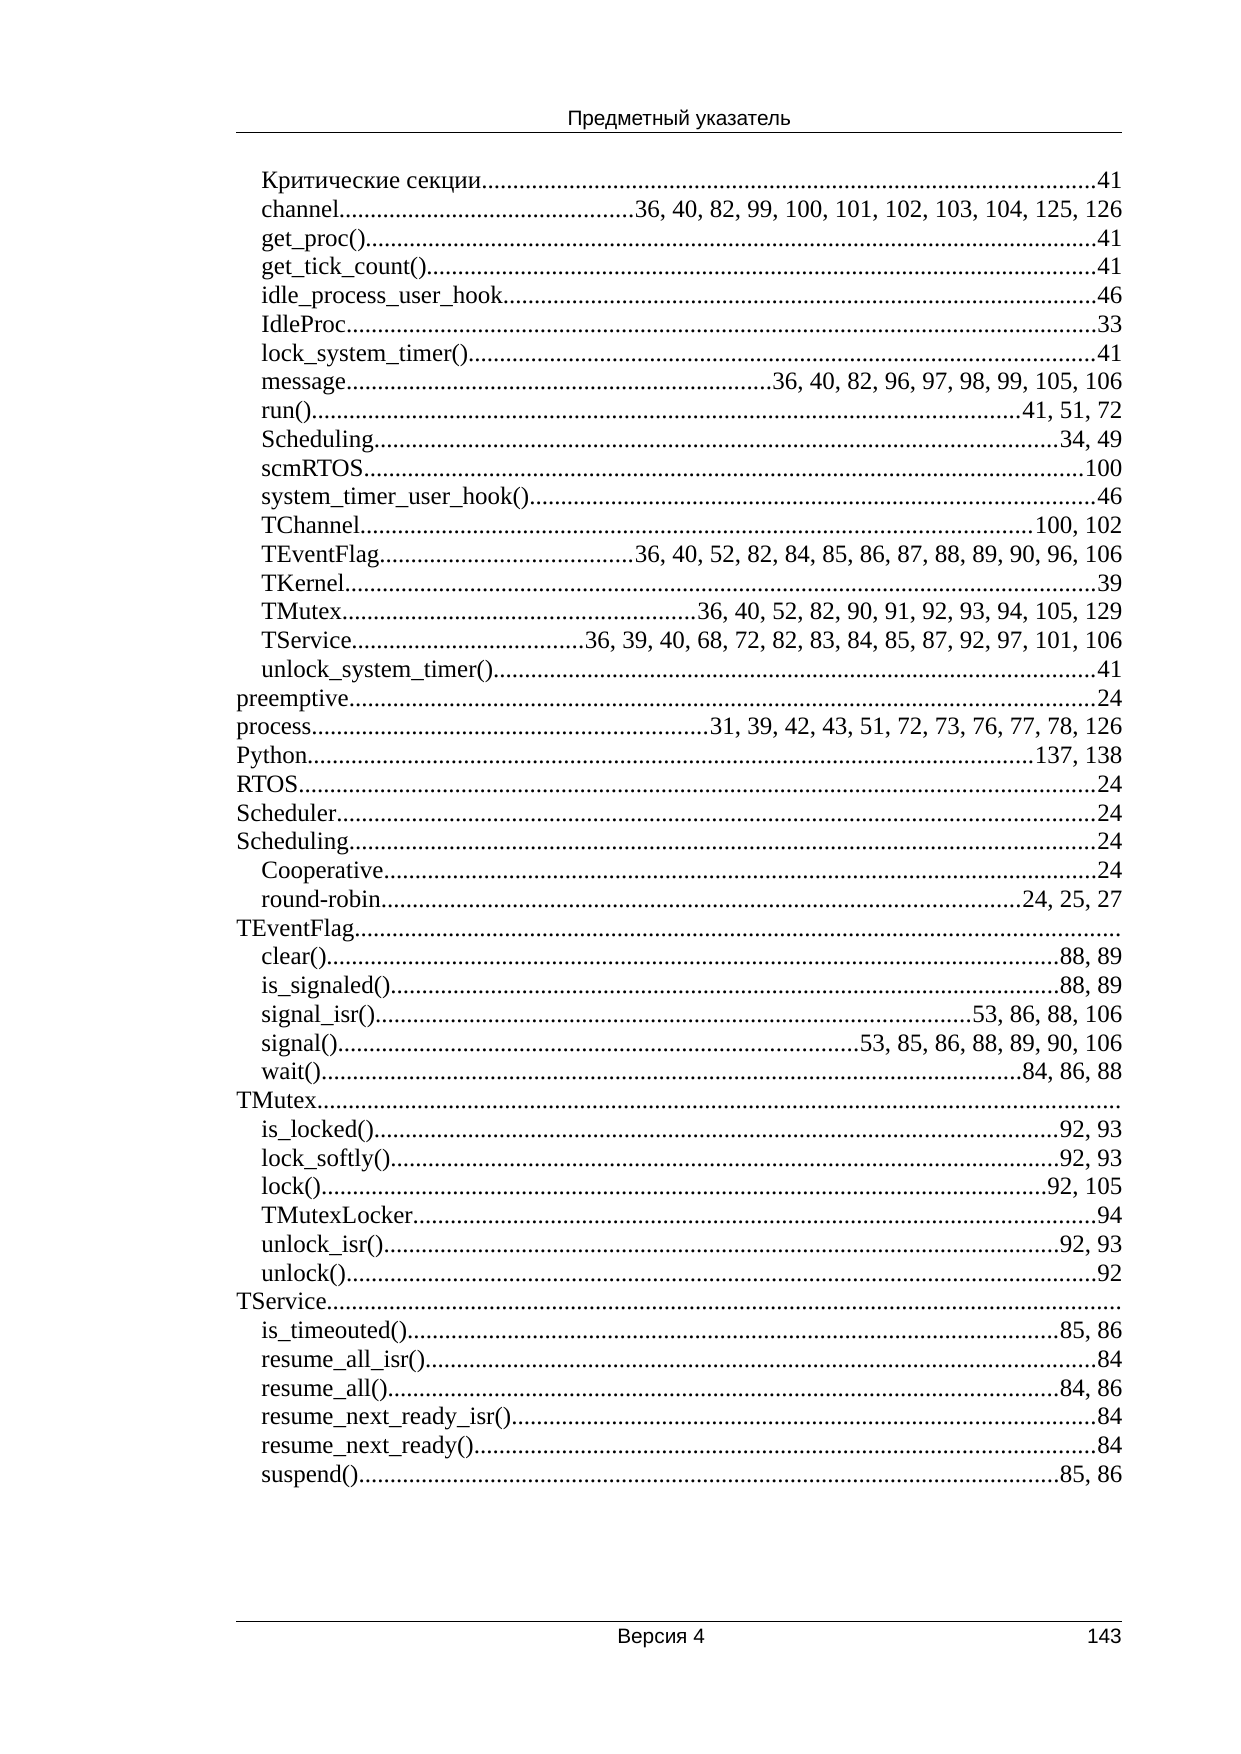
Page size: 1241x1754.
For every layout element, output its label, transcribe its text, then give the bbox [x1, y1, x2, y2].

text Scheduling 24 [236, 826, 1122, 855]
text clear() 88, 89 [261, 941, 1122, 970]
text TService [236, 1286, 1122, 1315]
text Python 137, 138 [236, 740, 1122, 769]
text TMutex 36, 40, 52, 82, 90, 91, 92, 93, 94, 105, 129 [261, 596, 1122, 625]
text signal_isr() 53, 86, 88, 106 [261, 999, 1122, 1028]
text TMutexLocker 94 [261, 1200, 1122, 1229]
text scmRTOS 100 [261, 453, 1122, 481]
text TEventFlag 36, 40, 52, 82, 84, 85, 86, 87, 88, 89, 90, 96, 106 [261, 539, 1122, 568]
text is_timeouted() 85, 86 [261, 1315, 1122, 1344]
text system_timer_user_hook() 46 [261, 481, 1122, 510]
text lock() 92, 105 [261, 1171, 1122, 1200]
text unlock_system_timer() 41 [261, 654, 1122, 683]
text TKernel 39 [261, 568, 1122, 596]
text Scheduling 34, 49 [261, 424, 1122, 453]
text is_locked() 92, 93 [261, 1114, 1122, 1143]
text channel 36, 40, 82, 99, 100, 101, 102, 103, 104, 125, 126 [261, 194, 1122, 223]
text message 36, 40, 82, 96, 97, 98, 99, 105, 106 [261, 366, 1122, 395]
text suspend() 85, 86 [261, 1459, 1122, 1488]
text lock_softly() 92, 93 [261, 1143, 1122, 1171]
text signal() 53, 85, 86, 88, 89, 90, 106 [261, 1028, 1122, 1056]
text resume_all() 84, 86 [261, 1373, 1122, 1401]
text lock_system_timer() 41 [261, 338, 1122, 366]
text Cooperative 24 [261, 855, 1122, 884]
text RTOS 24 [236, 769, 1122, 798]
text process 31, 39, 42, 43, 51, 72, 73, 76, 77, 78, 126 [236, 711, 1122, 740]
text TService 36, 39, 40, 68, 72, 82, 83, 84, 85, 87, 92, 97, 101, 106 [261, 625, 1122, 654]
text is_signaled() 88, 89 [261, 970, 1122, 999]
text preemptive 24 [236, 683, 1122, 711]
text IdleProc 33 [261, 309, 1122, 338]
text TEventFlag [236, 913, 1122, 941]
text Scheduler 24 [236, 798, 1122, 826]
text Критические секции 41 [261, 165, 1122, 194]
text TChannel 100, 102 [261, 510, 1122, 539]
text get_tick_count() 41 [261, 251, 1122, 280]
text idle_process_user_hook 46 [261, 280, 1122, 309]
text run() 41, 51, 72 [261, 395, 1122, 424]
text round-robin 24, 25, 27 [261, 884, 1122, 913]
text resume_next_ready() 84 [261, 1430, 1122, 1459]
text unlock_isr() 92, 93 [261, 1229, 1122, 1258]
text resume_all_isr() 84 [261, 1344, 1122, 1373]
text resume_next_ready_isr() 84 [261, 1401, 1122, 1430]
text wait() 84, 86, 88 [261, 1056, 1122, 1085]
text TMutex [236, 1085, 1122, 1114]
text unlock() 92 [261, 1258, 1122, 1286]
text get_proc() 41 [261, 223, 1122, 251]
